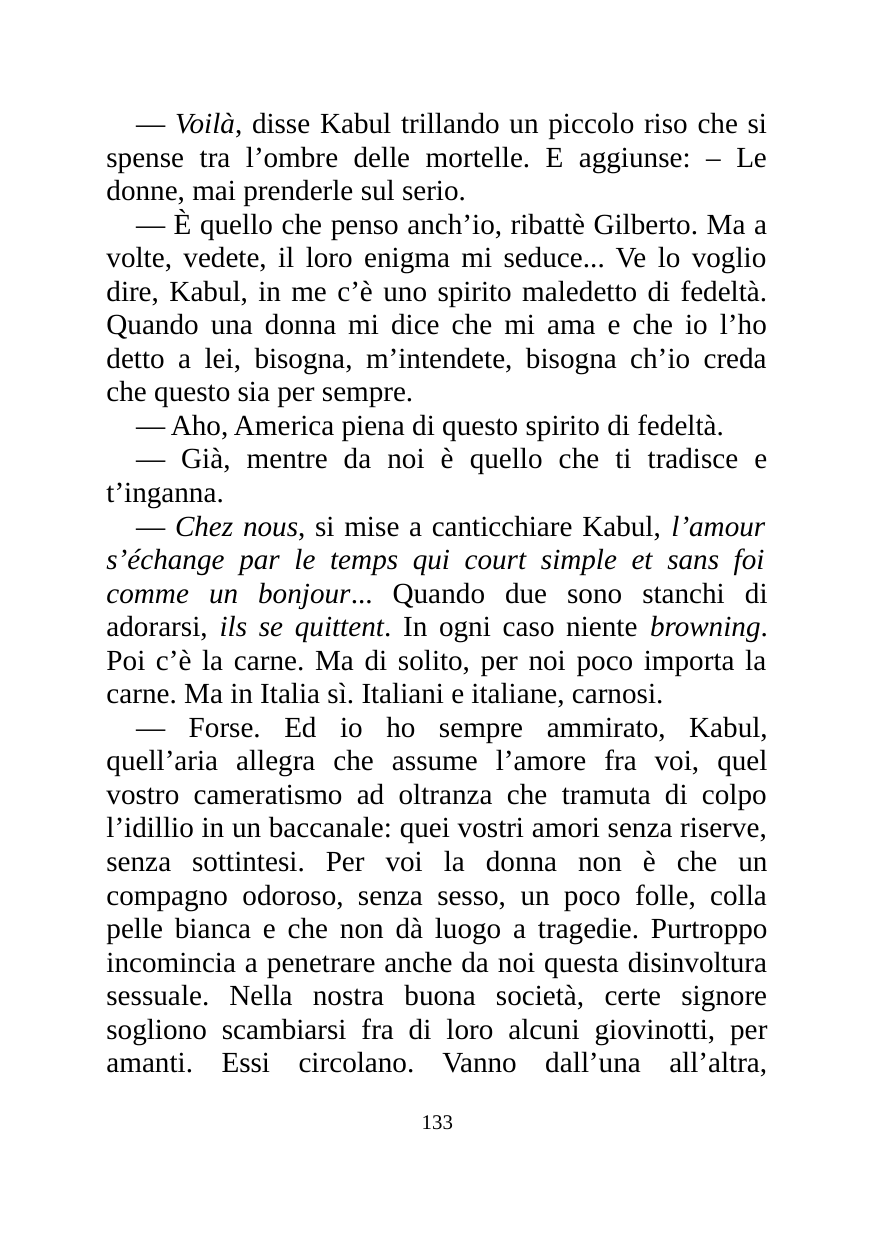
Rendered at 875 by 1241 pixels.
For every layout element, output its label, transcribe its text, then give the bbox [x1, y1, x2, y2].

text — Chez nous, si mise a canticchiare Kabul, l’amour s’échange par le temps qui court simple et sans foi comme un bonjour... Quando due sono stanchi di adorarsi, ils se quittent. In ogni caso niente browning. Poi c’è la carne. Ma di solito, per noi poco importa la carne. Ma in Italia sì. Italiani e italiane, carnosi. [106, 509, 768, 710]
text — Già, mentre da noi è quello che ti tradisce e t’inganna. [106, 442, 768, 509]
text — Voilà, disse Kabul trillando un piccolo riso che si spense tra l’ombre delle mortelle. E aggiunse: – Le donne, mai prenderle sul serio. [106, 106, 768, 207]
text — Forse. Ed io ho sempre ammirato, Kabul, quell’aria allegra che assume l’amore fra voi, quel vostro cameratismo ad oltranza che tramuta di colpo l’idillio in un baccanale: quei vostri amori senza riserve, senza sottintesi. Per voi la donna non è che un compagno odoroso, senza sesso, un poco folle, colla pelle bianca e che non dà luogo a tragedie. Purtroppo incomincia a penetrare anche da noi questa disinvoltura sessuale. Nella nostra buona società, certe signore sogliono scambiarsi fra di loro alcuni giovinotti, per amanti. Essi circolano. Vanno dall’una all’altra, [106, 710, 768, 1079]
text — È quello che penso anch’io, ribattè Gilberto. Ma a volte, vedete, il loro enigma mi seduce... Ve lo voglio dire, Kabul, in me c’è uno spirito maledetto di fedeltà. Quando una donna mi dice che mi ama e che io l’ho detto a lei, bisogna, m’intendete, bisogna ch’io creda che questo sia per sempre. [106, 207, 768, 408]
text — Aho, America piena di questo spirito di fedeltà. [106, 408, 768, 442]
